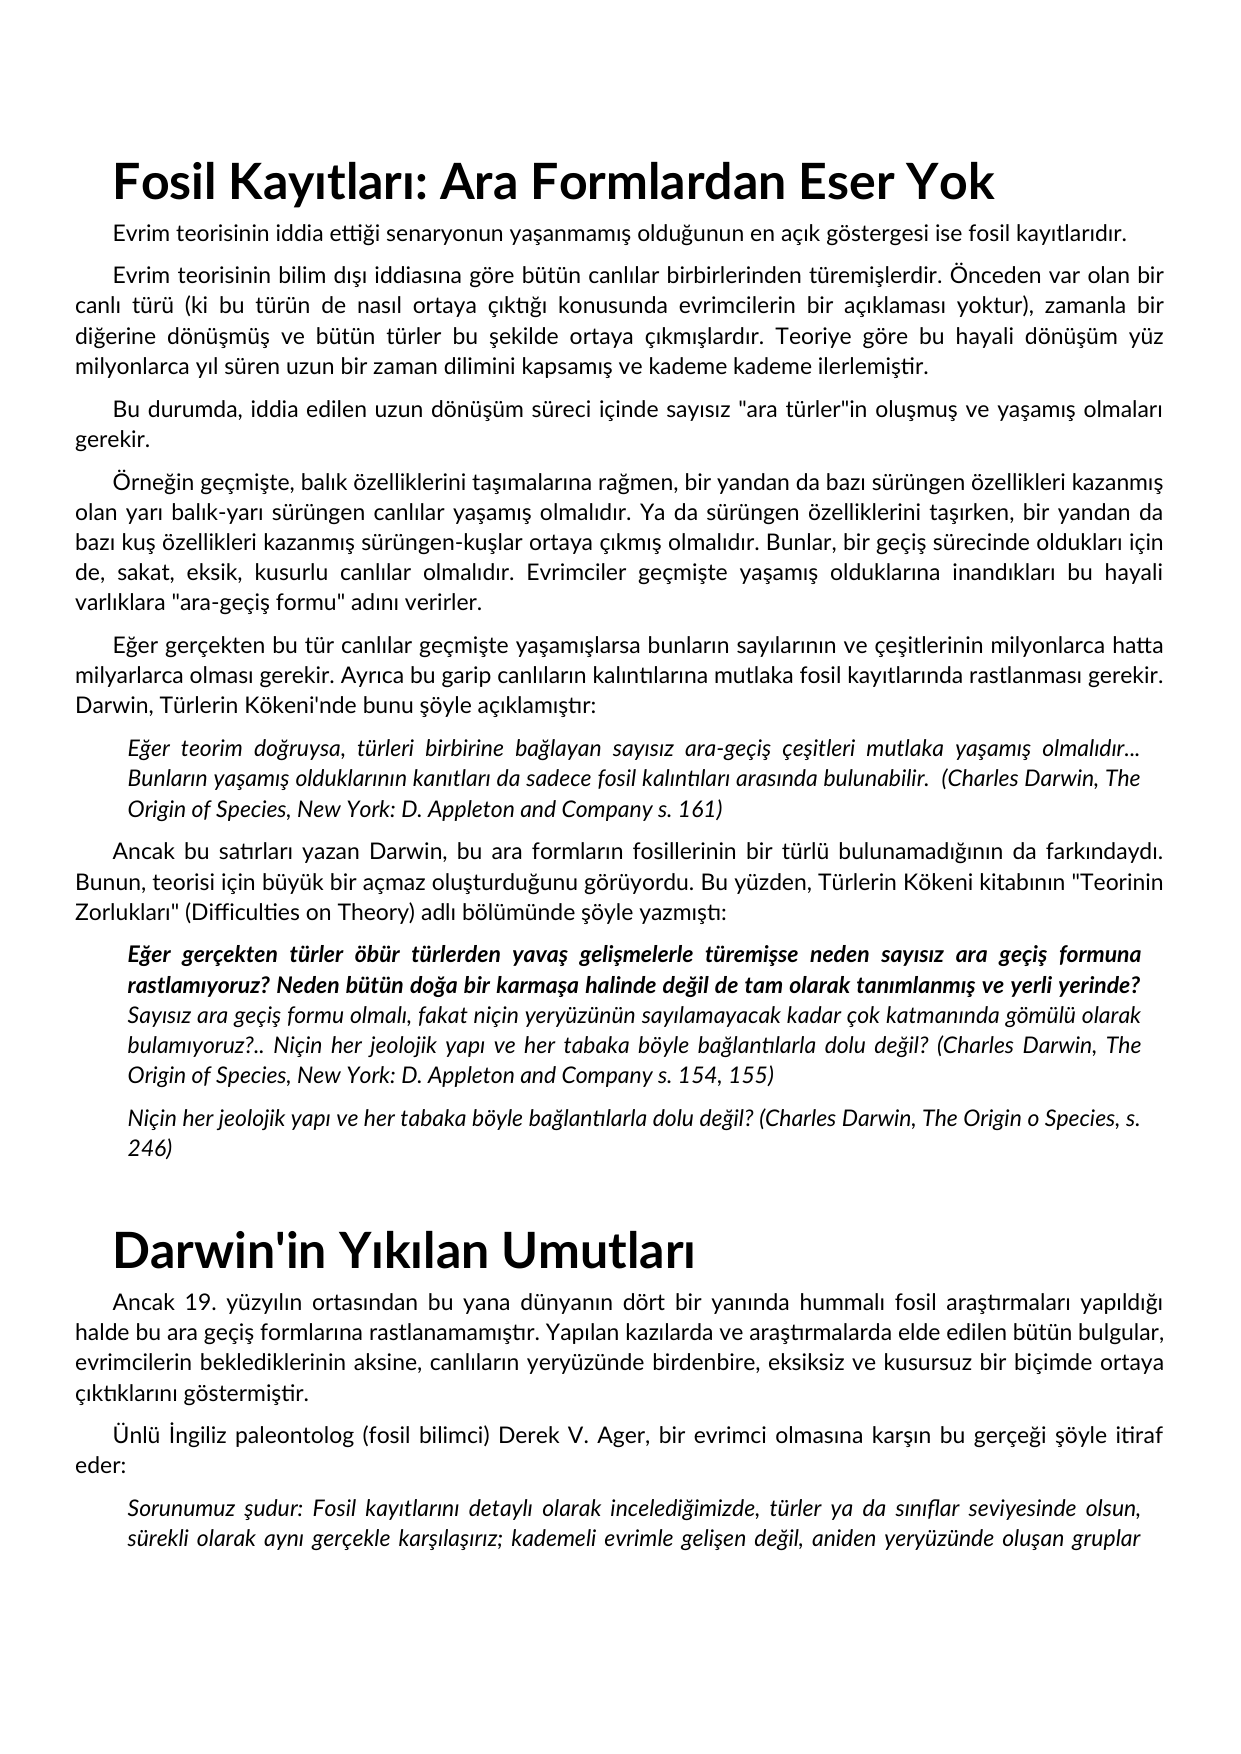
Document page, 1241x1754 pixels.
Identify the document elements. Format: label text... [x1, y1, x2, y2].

text Ancak bu satırları yazan Darwin, bu ara formların fosillerinin bir türlü bulunamadığının da farkındaydı. Bunun, teorisi için büyük bir açmaz oluşturduğunu görüyordu. Bu yüzden, Türlerin Kökeni kitabının "Teorinin Zorlukları" (Difficulties on Theory) adlı bölümünde şöyle yazmıştı: [75, 837, 1165, 925]
text Niçin her jeolojik yapı ve her tabaka böyle bağlantılarla dolu değil? (Charles Darwin, The Origin o Species, s. 246) [127, 1104, 1143, 1161]
text Sorunumuz şudur: Fosil kayıtlarını detaylı olarak incelediğimizde, türler ya da sınıflar seviyesinde olsun, sürekli olarak aynı gerçekle karşılaşırız; kademeli evrimle gelişen değil, aniden yeryüzünde oluşan gruplar [127, 1494, 1143, 1552]
text Örneğin geçmişte, balık özelliklerini taşımalarına rağmen, bir yandan da bazı sürüngen özellikleri kazanmış olan yarı balık-yarı sürüngen canlılar yaşamış olmalıdır. Ya da sürüngen özelliklerini taşırken, bir yandan da bazı kuş özellikleri kazanmış sürüngen-kuşlar ortaya çıkmış olmalıdır. Bunlar, bir geçiş sürecinde oldukları için de, sakat, eksik, kusurlu canlılar olmalıdır. Evrimciler geçmişte yaşamış olduklarına inandıkları bu hayali varlıklara "ara-geçiş formu" adını verirler. [75, 467, 1165, 616]
subtitle Fosil Kayıtları: Ara Formlardan Eser Yok [112, 150, 1165, 210]
text Eğer teorim doğruysa, türleri birbirine bağlayan sayısız ara-geçiş çeşitleri mutlaka yaşamış olmalıdır... Bunların yaşamış olduklarının kanıtları da sadece fosil kalıntıları arasında bulunabilir. (Charles Darwin, The Origin of Species, New York: D. Appleton and Company s. 161) [127, 734, 1143, 822]
text Bu durumda, iddia edilen uzun dönüşüm süreci içinde sayısız "ara türler"in oluşmuş ve yaşamış olmaları gerekir. [75, 394, 1165, 452]
text Ancak 19. yüzyılın ortasından bu yana dünyanın dört bir yanında hummalı fosil araştırmaları yapıldığı halde bu ara geçiş formlarına rastlanamamıştır. Yapılan kazılarda ve araştırmalarda elde edilen bütün bulgular, evrimcilerin beklediklerinin aksine, canlıların yeryüzünde birdenbire, eksiksiz ve kusursuz bir biçimde ortaya çıktıklarını göstermiştir. [75, 1288, 1165, 1406]
text Evrim teorisinin iddia ettiği senaryonun yaşanmamış olduğunun en açık göstergesi ise fosil kayıtlarıdır. [75, 218, 1165, 246]
text Eğer gerçekten türler öbür türlerden yavaş gelişmelerle türemişse neden sayısız ara geçiş formuna rastlamıyoruz? Neden bütün doğa bir karmaşa halinde değil de tam olarak tanımlanmış ve yerli yerinde? Sayısız ara geçiş formu olmalı, fakat niçin yeryüzünün sayılamayacak kadar çok katmanında gömülü olarak bulamıyoruz?.. Niçin her jeolojik yapı ve her tabaka böyle bağlantılarla dolu değil? (Charles Darwin, The Origin of Species, New York: D. Appleton and Company s. 154, 155) [127, 940, 1143, 1088]
text Ünlü İngiliz paleontolog (fosil bilimci) Derek V. Ager, bir evrimci olmasına karşın bu gerçeği şöyle itiraf eder: [75, 1421, 1165, 1479]
text Eğer gerçekten bu tür canlılar geçmişte yaşamışlarsa bunların sayılarının ve çeşitlerinin milyonlarca hatta milyarlarca olması gerekir. Ayrıca bu garip canlıların kalıntılarına mutlaka fosil kayıtlarında rastlanması gerekir. Darwin, Türlerin Kökeni'nde bunu şöyle açıklamıştır: [75, 631, 1165, 719]
text Evrim teorisinin bilim dışı iddiasına göre bütün canlılar birbirlerinden türemişlerdir. Önceden var olan bir canlı türü (ki bu türün de nasıl ortaya çıktığı konusunda evrimcilerin bir açıklaması yoktur), zamanla bir diğerine dönüşmüş ve bütün türler bu şekilde ortaya çıkmışlardır. Teoriye göre bu hayali dönüşüm yüz milyonlarca yıl süren uzun bir zaman dilimini kapsamış ve kademe kademe ilerlemiştir. [75, 261, 1165, 379]
subtitle Darwin'in Yıkılan Umutları [112, 1219, 1165, 1279]
